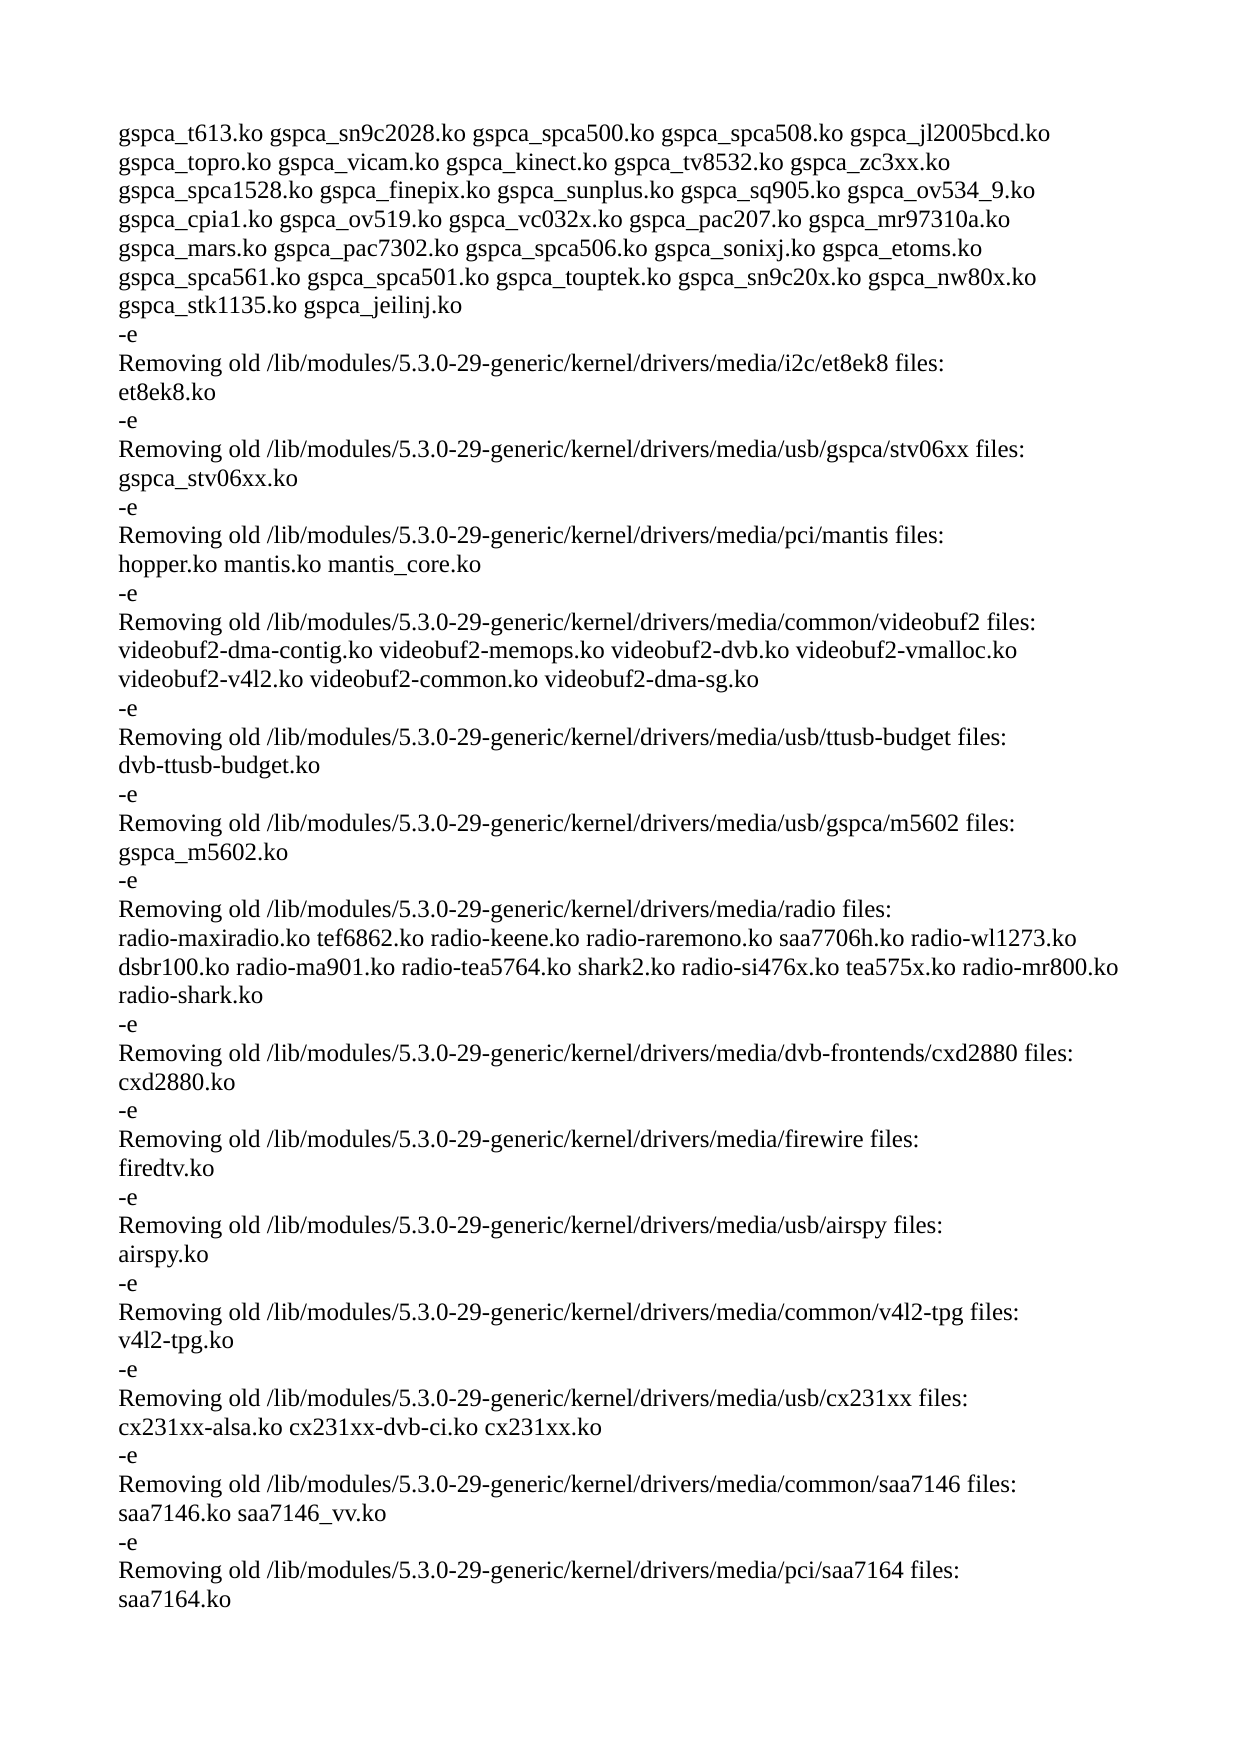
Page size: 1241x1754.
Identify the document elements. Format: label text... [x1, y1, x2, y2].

text hopper.ko mantis.ko mantis_core.ko [118, 549, 1122, 578]
text -e [118, 1354, 1122, 1383]
text Removing old /lib/modules/5.3.0-29-generic/kernel/drivers/media/usb/cx231xx files: [118, 1383, 1122, 1412]
text cxd2880.ko [118, 1067, 1122, 1096]
text Removing old /lib/modules/5.3.0-29-generic/kernel/drivers/media/firewire files: [118, 1124, 1122, 1153]
text -e [118, 866, 1122, 894]
text radio-maxiradio.ko tef6862.ko radio-keene.ko radio-raremono.ko saa7706h.ko radio-wl1273.ko dsbr100.ko radio-ma901.ko radio-tea5764.ko shark2.ko radio-si476x.ko tea575x.ko radio-mr800.ko radio-shark.ko [118, 923, 1122, 1009]
text -e [118, 406, 1122, 434]
text Removing old /lib/modules/5.3.0-29-generic/kernel/drivers/media/common/v4l2-tpg files: [118, 1297, 1122, 1326]
text dvb-ttusb-budget.ko [118, 751, 1122, 779]
text Removing old /lib/modules/5.3.0-29-generic/kernel/drivers/media/dvb-frontends/cxd2880 files: [118, 1038, 1122, 1067]
text Removing old /lib/modules/5.3.0-29-generic/kernel/drivers/media/usb/ttusb-budget files: [118, 722, 1122, 751]
text Removing old /lib/modules/5.3.0-29-generic/kernel/drivers/media/common/videobuf2 files: [118, 607, 1122, 636]
text Removing old /lib/modules/5.3.0-29-generic/kernel/drivers/media/common/saa7146 files: [118, 1469, 1122, 1498]
text Removing old /lib/modules/5.3.0-29-generic/kernel/drivers/media/usb/gspca/m5602 files: [118, 808, 1122, 837]
text -e [118, 1182, 1122, 1211]
text -e [118, 578, 1122, 607]
text -e [118, 693, 1122, 722]
text -e [118, 1096, 1122, 1124]
text Removing old /lib/modules/5.3.0-29-generic/kernel/drivers/media/i2c/et8ek8 files: [118, 348, 1122, 377]
text Removing old /lib/modules/5.3.0-29-generic/kernel/drivers/media/pci/saa7164 files: [118, 1556, 1122, 1584]
text v4l2-tpg.ko [118, 1326, 1122, 1354]
text firedtv.ko [118, 1153, 1122, 1182]
text saa7164.ko [118, 1584, 1122, 1613]
text -e [118, 1527, 1122, 1556]
text airspy.ko [118, 1239, 1122, 1268]
text cx231xx-alsa.ko cx231xx-dvb-ci.ko cx231xx.ko [118, 1412, 1122, 1441]
text -e [118, 1441, 1122, 1469]
text -e [118, 319, 1122, 348]
text gspca_m5602.ko [118, 837, 1122, 866]
text Removing old /lib/modules/5.3.0-29-generic/kernel/drivers/media/usb/airspy files: [118, 1211, 1122, 1239]
text -e [118, 779, 1122, 808]
text -e [118, 1268, 1122, 1297]
text gspca_stv06xx.ko [118, 463, 1122, 492]
text Removing old /lib/modules/5.3.0-29-generic/kernel/drivers/media/usb/gspca/stv06xx files: [118, 434, 1122, 463]
text Removing old /lib/modules/5.3.0-29-generic/kernel/drivers/media/radio files: [118, 894, 1122, 923]
text -e [118, 1009, 1122, 1038]
text gspca_t613.ko gspca_sn9c2028.ko gspca_spca500.ko gspca_spca508.ko gspca_jl2005bcd.ko gspca_topro.ko gspca_vicam.ko gspca_kinect.ko gspca_tv8532.ko gspca_zc3xx.ko gspca_spca1528.ko gspca_finepix.ko gspca_sunplus.ko gspca_sq905.ko gspca_ov534_9.ko gspca_cpia1.ko gspca_ov519.ko gspca_vc032x.ko gspca_pac207.ko gspca_mr97310a.ko gspca_mars.ko gspca_pac7302.ko gspca_spca506.ko gspca_sonixj.ko gspca_etoms.ko gspca_spca561.ko gspca_spca501.ko gspca_touptek.ko gspca_sn9c20x.ko gspca_nw80x.ko gspca_stk1135.ko gspca_jeilinj.ko [118, 118, 1122, 319]
text Removing old /lib/modules/5.3.0-29-generic/kernel/drivers/media/pci/mantis files: [118, 521, 1122, 549]
text -e [118, 492, 1122, 521]
text et8ek8.ko [118, 377, 1122, 406]
text saa7146.ko saa7146_vv.ko [118, 1498, 1122, 1527]
text videobuf2-dma-contig.ko videobuf2-memops.ko videobuf2-dvb.ko videobuf2-vmalloc.ko videobuf2-v4l2.ko videobuf2-common.ko videobuf2-dma-sg.ko [118, 636, 1122, 693]
